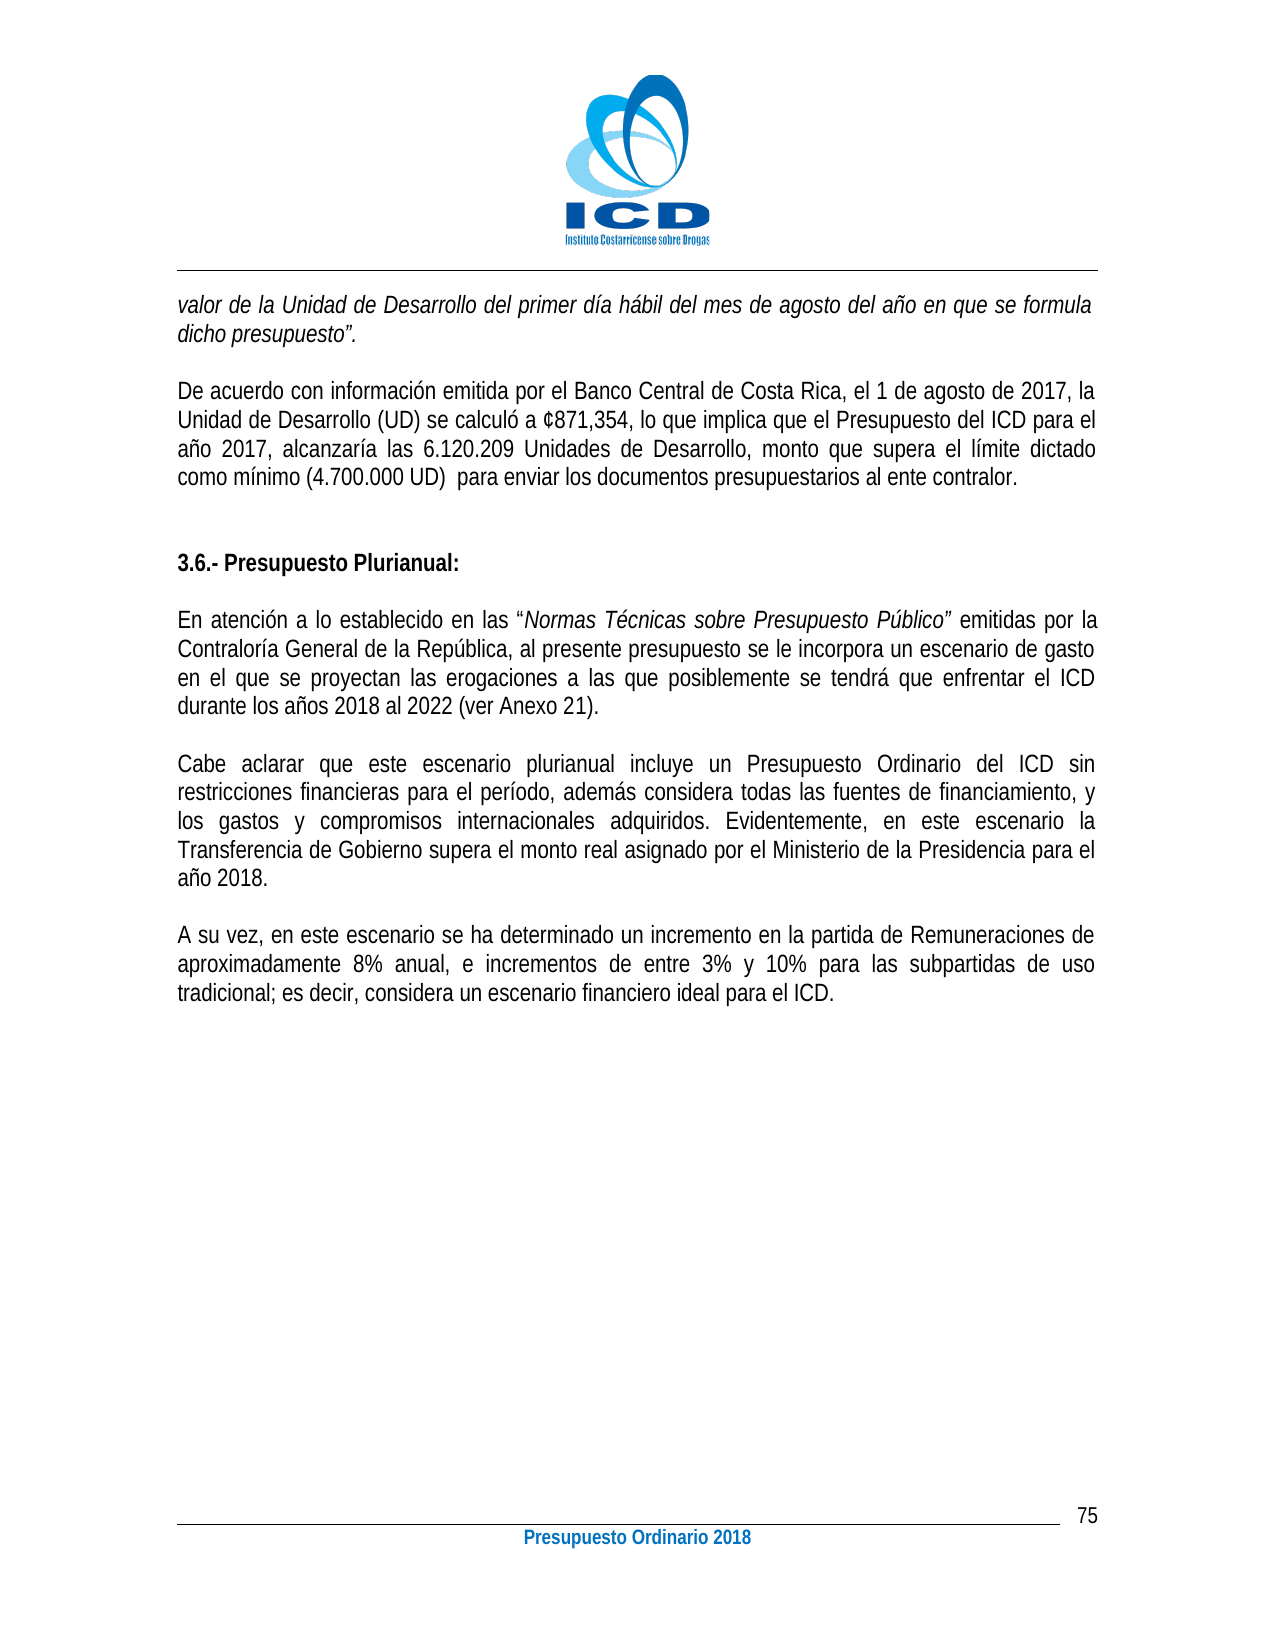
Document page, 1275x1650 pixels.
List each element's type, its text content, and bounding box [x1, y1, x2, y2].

text Cabe aclarar que este escenario plurianual incluye un Presupuesto Ordinario del ICD sin restricciones financieras para el período, además considera todas las fuentes de financiamiento, y los gastos y compromisos internacionales adquiridos. Evidentemente, en este escenario la Transferencia de Gobierno supera el monto real asignado por el Ministerio de la Presidencia para el año 2018. [177, 749, 1098, 892]
text 3.6.- Presupuesto Plurianual: [177, 548, 1098, 577]
text En atención a lo establecido en las “Normas Técnicas sobre Presupuesto Público” emitidas por la Contraloría General de la República, al presente presupuesto se le incorpora un escenario de gasto en el que se proyectan las erogaciones a las que posiblemente se tendrá que enfrentar el ICD durante los años 2018 al 2022 (ver Anexo 21). [177, 605, 1098, 720]
text valor de la Unidad de Desarrollo del primer día hábil del mes de agosto del año en que se formula dicho presupuesto”. [177, 290, 1098, 348]
text De acuerdo con información emitida por el Banco Central de Costa Rica, el 1 de agosto de 2017, la Unidad de Desarrollo (UD) se calculó a ¢871,354, lo que implica que el Presupuesto del ICD para el año 2017, alcanzaría las 6.120.209 Unidades de Desarrollo, monto que supera el límite dictado como mínimo (4.700.000 UD) para enviar los documentos presupuestarios al ente contralor. [177, 376, 1098, 491]
text A su vez, en este escenario se ha determinado un incremento en la partida de Remuneraciones de aproximadamente 8% anual, e incrementos de entre 3% y 10% para las subpartidas de uso tradicional; es decir, considera un escenario financiero ideal para el ICD. [177, 921, 1098, 1006]
